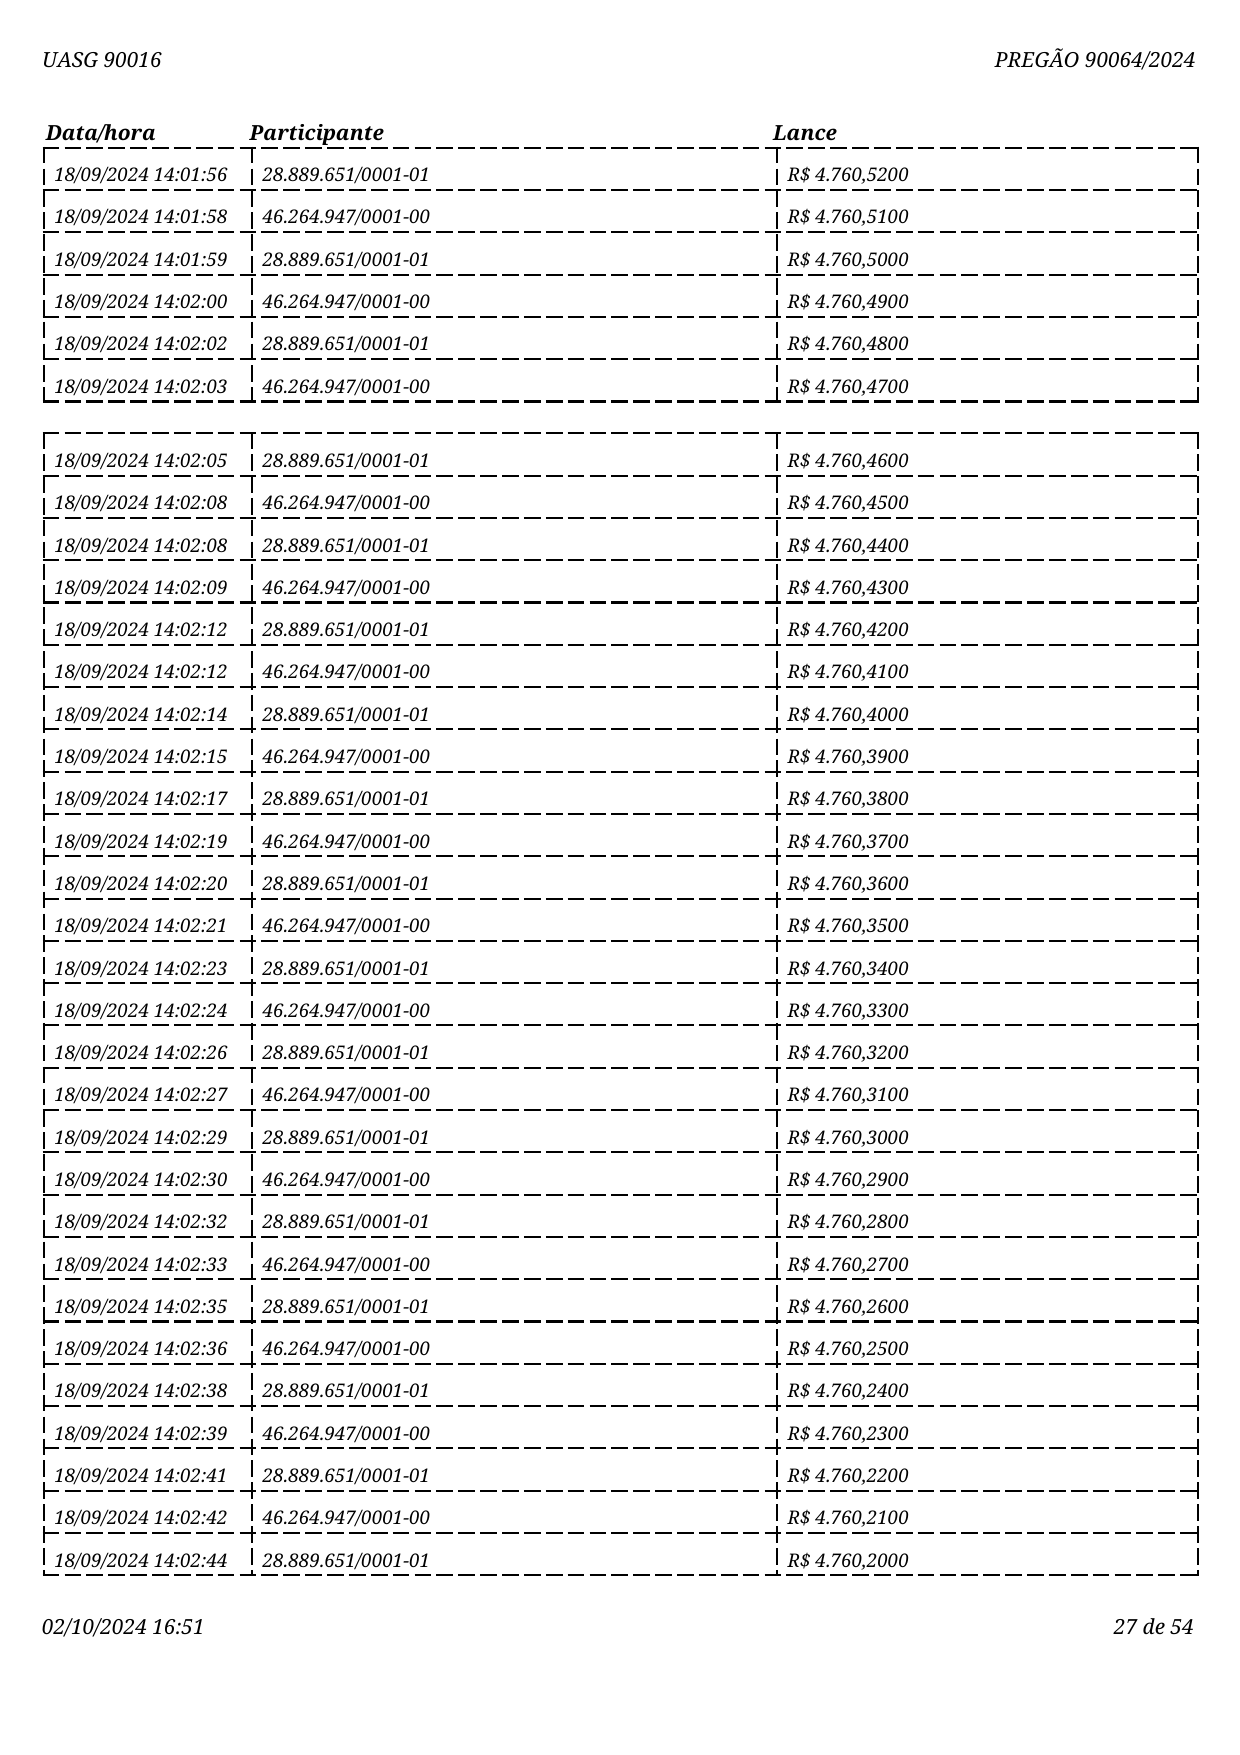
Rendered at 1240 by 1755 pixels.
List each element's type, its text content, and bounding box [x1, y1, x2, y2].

table_cell R$ 4.760,4200 [777, 601, 1198, 644]
table_cell 18/09/2024 14:02:12 [44, 644, 252, 686]
table_cell R$ 4.760,5000 [777, 231, 1198, 273]
table_cell 18/09/2024 14:02:08 [44, 517, 252, 559]
table_cell 18/09/2024 14:02:23 [44, 940, 252, 982]
table_cell 18/09/2024 14:02:39 [44, 1405, 252, 1447]
table_cell R$ 4.760,4400 [777, 517, 1198, 559]
table_cell 18/09/2024 14:02:08 [44, 475, 252, 517]
table_cell 18/09/2024 14:01:58 [44, 189, 252, 231]
table_cell 18/09/2024 14:02:14 [44, 686, 252, 728]
table_cell 46.264.947/0001-00 [252, 898, 777, 940]
table_cell 18/09/2024 14:02:27 [44, 1067, 252, 1109]
table_cell R$ 4.760,4900 [777, 274, 1198, 316]
table_header 28.889.651/0001-01 [252, 432, 777, 474]
table_cell 18/09/2024 14:02:21 [44, 898, 252, 940]
table_cell 28.889.651/0001-01 [252, 1024, 777, 1067]
table_cell 28.889.651/0001-01 [252, 1194, 777, 1236]
table_cell 46.264.947/0001-00 [252, 559, 777, 601]
table_cell R$ 4.760,2100 [777, 1490, 1198, 1532]
table_header R$ 4.760,4600 [777, 432, 1198, 474]
table_cell 18/09/2024 14:02:19 [44, 813, 252, 855]
table_cell 28.889.651/0001-01 [252, 316, 777, 358]
table_cell 28.889.651/0001-01 [252, 1447, 777, 1489]
table_cell R$ 4.760,3000 [777, 1109, 1198, 1151]
table_cell 18/09/2024 14:02:02 [44, 316, 252, 358]
table_cell 46.264.947/0001-00 [252, 475, 777, 517]
table_cell 28.889.651/0001-01 [252, 601, 777, 644]
table_cell 18/09/2024 14:02:42 [44, 1490, 252, 1532]
table_cell 46.264.947/0001-00 [252, 644, 777, 686]
table_cell R$ 4.760,3500 [777, 898, 1198, 940]
table_cell 18/09/2024 14:02:12 [44, 601, 252, 644]
table_cell 46.264.947/0001-00 [252, 1490, 777, 1532]
table_cell 28.889.651/0001-01 [252, 1532, 777, 1574]
table_cell R$ 4.760,2700 [777, 1236, 1198, 1278]
table_cell 28.889.651/0001-01 [252, 231, 777, 273]
table_cell 18/09/2024 14:02:03 [44, 358, 252, 400]
table_cell 18/09/2024 14:02:44 [44, 1532, 252, 1574]
table_cell 18/09/2024 14:02:38 [44, 1363, 252, 1405]
table_cell 18/09/2024 14:02:41 [44, 1447, 252, 1489]
table_cell 18/09/2024 14:02:24 [44, 982, 252, 1024]
table_cell R$ 4.760,2600 [777, 1278, 1198, 1320]
table_cell R$ 4.760,3100 [777, 1067, 1198, 1109]
table_cell 46.264.947/0001-00 [252, 728, 777, 771]
table_header 18/09/2024 14:02:05 [44, 432, 252, 474]
table_cell R$ 4.760,4000 [777, 686, 1198, 728]
table_cell 28.889.651/0001-01 [252, 855, 777, 897]
table_cell R$ 4.760,2800 [777, 1194, 1198, 1236]
table_cell R$ 4.760,5100 [777, 189, 1198, 231]
table_cell 46.264.947/0001-00 [252, 1320, 777, 1363]
table_cell R$ 4.760,2300 [777, 1405, 1198, 1447]
table_cell 28.889.651/0001-01 [252, 1278, 777, 1320]
table_cell 28.889.651/0001-01 [252, 147, 777, 189]
table_cell 18/09/2024 14:02:15 [44, 728, 252, 771]
table_cell R$ 4.760,2200 [777, 1447, 1198, 1489]
table_cell R$ 4.760,3400 [777, 940, 1198, 982]
table_cell 46.264.947/0001-00 [252, 813, 777, 855]
table_cell 18/09/2024 14:01:56 [44, 147, 252, 189]
table_cell R$ 4.760,4500 [777, 475, 1198, 517]
table_cell R$ 4.760,4800 [777, 316, 1198, 358]
table_cell 46.264.947/0001-00 [252, 982, 777, 1024]
table_cell 18/09/2024 14:02:20 [44, 855, 252, 897]
table_cell R$ 4.760,4700 [777, 358, 1198, 400]
table_cell 18/09/2024 14:02:32 [44, 1194, 252, 1236]
table_cell 18/09/2024 14:02:36 [44, 1320, 252, 1363]
table_cell 46.264.947/0001-00 [252, 1405, 777, 1447]
table_cell R$ 4.760,4100 [777, 644, 1198, 686]
table_cell R$ 4.760,3800 [777, 771, 1198, 813]
table_cell 28.889.651/0001-01 [252, 686, 777, 728]
table_cell R$ 4.760,2000 [777, 1532, 1198, 1574]
table_cell R$ 4.760,3200 [777, 1024, 1198, 1067]
table_cell 18/09/2024 14:02:33 [44, 1236, 252, 1278]
table_cell 18/09/2024 14:02:29 [44, 1109, 252, 1151]
table_cell 46.264.947/0001-00 [252, 274, 777, 316]
table_cell R$ 4.760,2900 [777, 1151, 1198, 1193]
table_cell 18/09/2024 14:02:35 [44, 1278, 252, 1320]
table_cell 18/09/2024 14:02:09 [44, 559, 252, 601]
table_cell 18/09/2024 14:02:00 [44, 274, 252, 316]
table_cell 18/09/2024 14:02:17 [44, 771, 252, 813]
table_cell R$ 4.760,2500 [777, 1320, 1198, 1363]
table_cell 46.264.947/0001-00 [252, 189, 777, 231]
table_cell R$ 4.760,5200 [777, 147, 1198, 189]
table_cell 18/09/2024 14:02:26 [44, 1024, 252, 1067]
table_cell R$ 4.760,4300 [777, 559, 1198, 601]
table_cell 46.264.947/0001-00 [252, 1067, 777, 1109]
table_cell 28.889.651/0001-01 [252, 1109, 777, 1151]
table_cell R$ 4.760,2400 [777, 1363, 1198, 1405]
table_cell 46.264.947/0001-00 [252, 1151, 777, 1193]
table_cell 46.264.947/0001-00 [252, 358, 777, 400]
table_cell 28.889.651/0001-01 [252, 517, 777, 559]
table_cell 28.889.651/0001-01 [252, 1363, 777, 1405]
table_cell R$ 4.760,3900 [777, 728, 1198, 771]
table_cell 18/09/2024 14:02:30 [44, 1151, 252, 1193]
table_cell 28.889.651/0001-01 [252, 940, 777, 982]
table_cell R$ 4.760,3600 [777, 855, 1198, 897]
table_cell R$ 4.760,3700 [777, 813, 1198, 855]
table_cell 28.889.651/0001-01 [252, 771, 777, 813]
table_cell 18/09/2024 14:01:59 [44, 231, 252, 273]
table_cell R$ 4.760,3300 [777, 982, 1198, 1024]
table_cell 46.264.947/0001-00 [252, 1236, 777, 1278]
